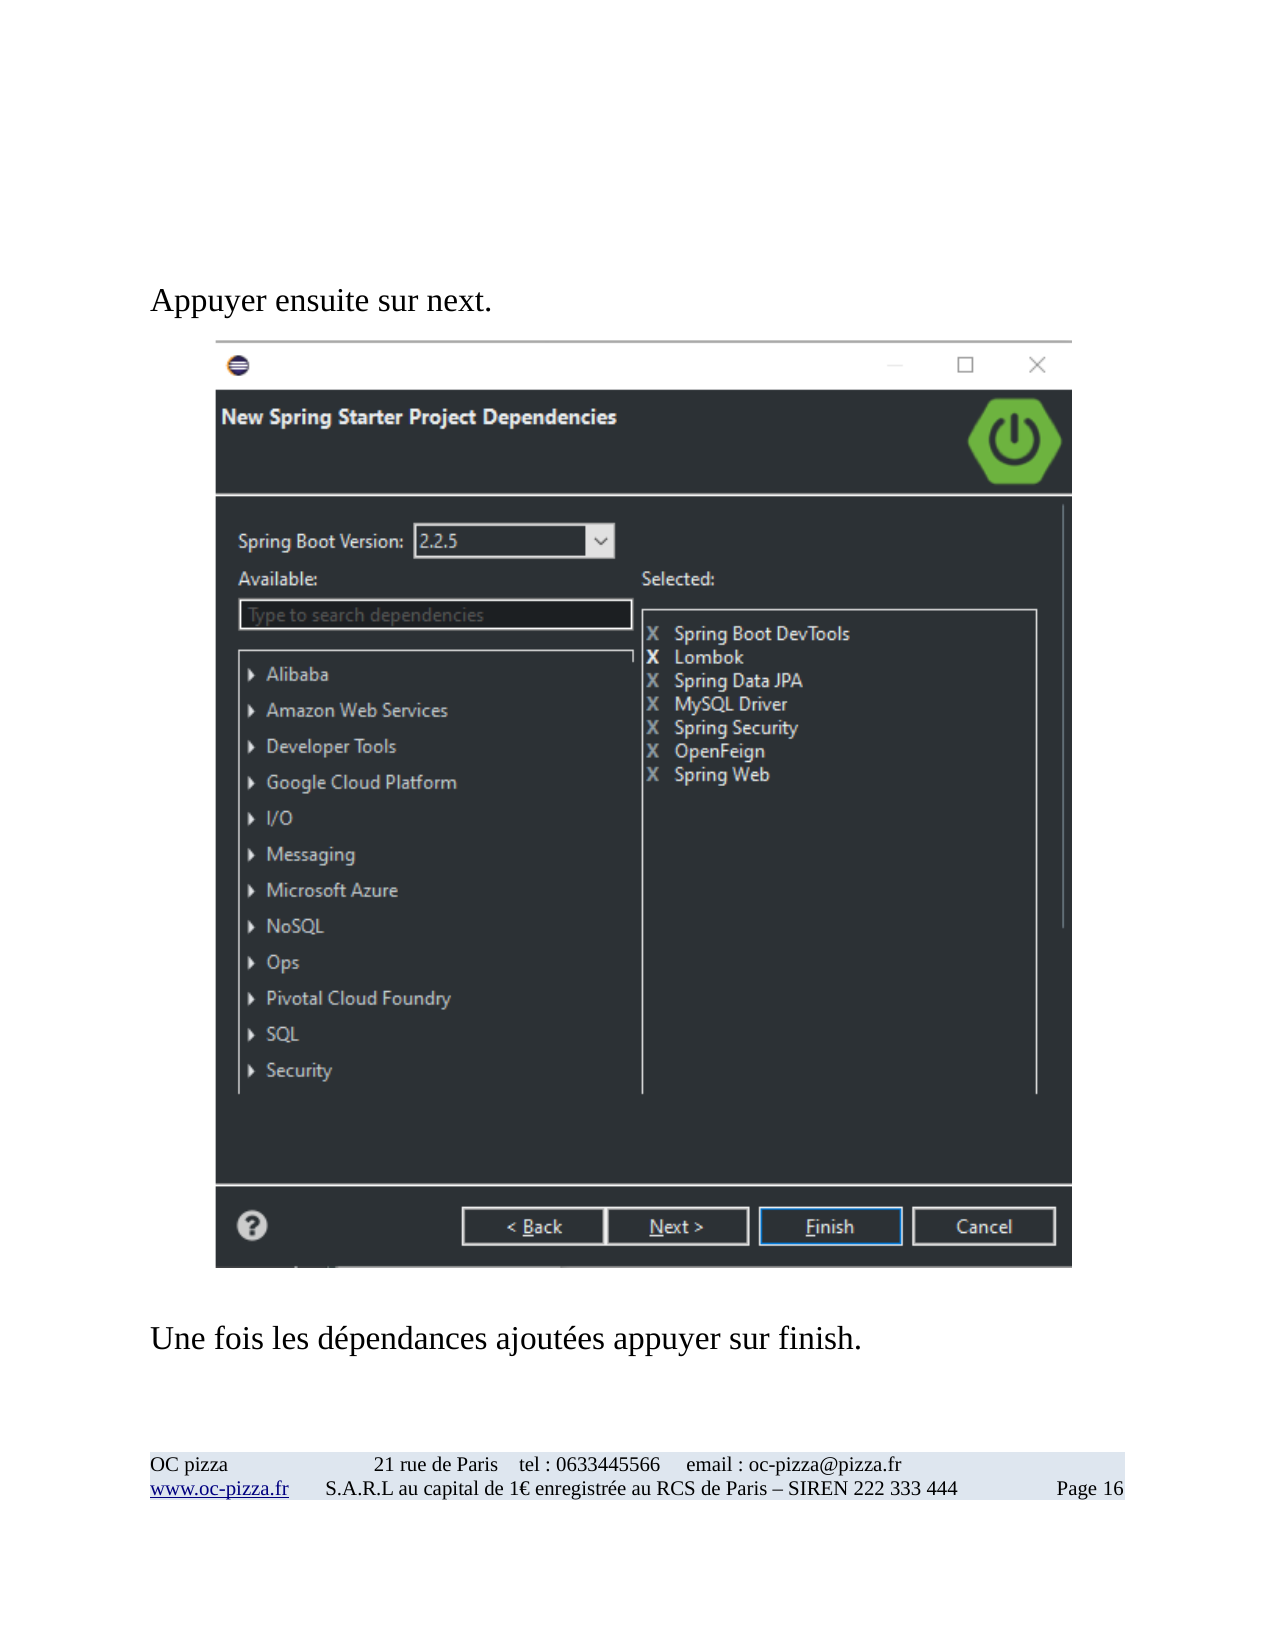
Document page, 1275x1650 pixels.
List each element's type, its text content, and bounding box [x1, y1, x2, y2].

text Une fois les dépendances ajoutées appuyer sur finish. [150, 1318, 1125, 1356]
picture [215, 340, 1072, 1268]
text Appuyer ensuite sur next. [150, 280, 1125, 318]
